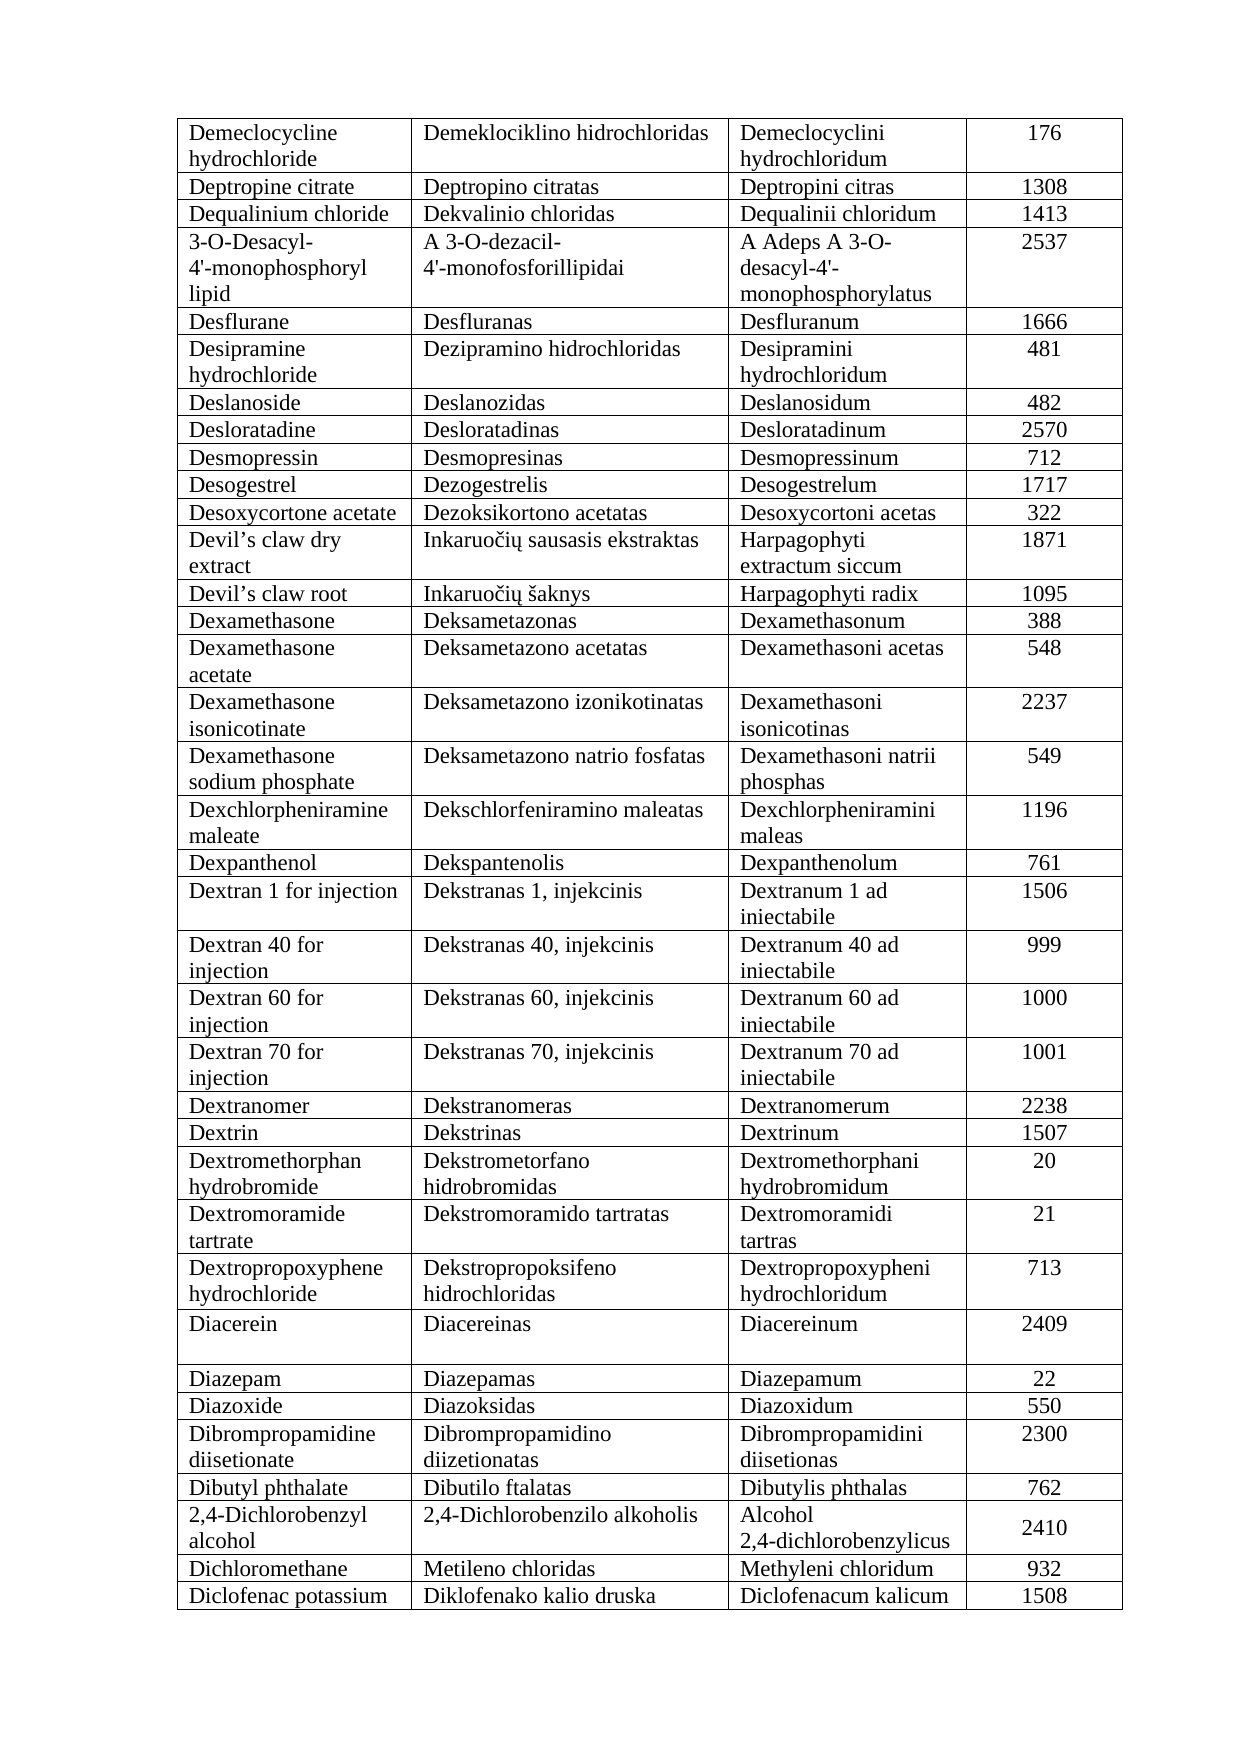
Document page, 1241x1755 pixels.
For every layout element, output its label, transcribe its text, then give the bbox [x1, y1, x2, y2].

table_cell Desloratadinum [729, 416, 966, 443]
table_cell Desoxycortoni acetas [729, 499, 966, 525]
table_cell 176 [967, 119, 1122, 172]
table_cell 1666 [967, 308, 1122, 334]
table_cell Deptropino citratas [412, 173, 728, 199]
table_cell Dekstranas 1, injekcinis [412, 877, 728, 929]
table_cell 2237 [967, 688, 1122, 741]
table_cell Diazepamum [729, 1365, 966, 1392]
table_cell Dextran 70 for injection [178, 1038, 411, 1091]
table_cell Dichloromethane [178, 1555, 411, 1581]
table_cell Dexamethasone acetate [178, 635, 411, 687]
table_cell 761 [967, 850, 1122, 876]
table_cell Demeclocyclini hydrochloridum [729, 119, 966, 172]
table_cell 3-O-Desacyl- 4'-monophosphoryl lipid [178, 228, 411, 307]
table_cell Dexamethasonum [729, 607, 966, 633]
table_cell 1508 [967, 1582, 1122, 1609]
table_cell Desfluranum [729, 308, 966, 334]
table_cell 20 [967, 1147, 1122, 1199]
table_cell Dextromethorphani hydrobromidum [729, 1147, 966, 1199]
table_cell Desipramine hydrochloride [178, 335, 411, 388]
table_cell 1506 [967, 877, 1122, 929]
table_cell 550 [967, 1393, 1122, 1419]
table_cell Dextranomerum [729, 1092, 966, 1118]
table_cell Dekstromoramido tartratas [412, 1200, 728, 1253]
table_cell 22 [967, 1365, 1122, 1392]
table_cell Dezogestrelis [412, 471, 728, 497]
table_cell 2300 [967, 1420, 1122, 1473]
table_cell Deslanozidas [412, 389, 728, 415]
table_cell Dezipramino hidrochloridas [412, 335, 728, 388]
table_cell Diclofenacum kalicum [729, 1582, 966, 1609]
table_cell Desmopressin [178, 444, 411, 470]
table_cell Dextranum 60 ad iniectabile [729, 984, 966, 1037]
table_cell Harpagophyti extractum siccum [729, 526, 966, 579]
table_cell Deksametazono izonikotinatas [412, 688, 728, 741]
table_cell Dekstranas 70, injekcinis [412, 1038, 728, 1091]
table_cell Dibutilo ftalatas [412, 1474, 728, 1500]
table_cell Deslanoside [178, 389, 411, 415]
table_cell 999 [967, 931, 1122, 983]
table_cell Dextranum 40 ad iniectabile [729, 931, 966, 983]
table_cell Dexchlorpheniramini maleas [729, 796, 966, 848]
table_cell Dextrinum [729, 1119, 966, 1146]
table_cell 2,4-Dichlorobenzilo alkoholis [412, 1501, 728, 1554]
table_cell Dibrompropamidino diizetionatas [412, 1420, 728, 1473]
table_cell Dekstropropoksifeno hidrochloridas [412, 1254, 728, 1309]
table_cell Diazepamas [412, 1365, 728, 1392]
table_cell Dekschlorfeniramino maleatas [412, 796, 728, 848]
table_cell 21 [967, 1200, 1122, 1253]
table_cell Desloratadine [178, 416, 411, 443]
table_cell 1413 [967, 200, 1122, 227]
table_cell 2409 [967, 1310, 1122, 1364]
table_cell 482 [967, 389, 1122, 415]
table_cell 712 [967, 444, 1122, 470]
table_cell Dextran 40 for injection [178, 931, 411, 983]
table_cell Dextranum 70 ad iniectabile [729, 1038, 966, 1091]
table_cell 548 [967, 635, 1122, 687]
table_cell 1308 [967, 173, 1122, 199]
table_cell 1871 [967, 526, 1122, 579]
table_cell Diazoxidum [729, 1393, 966, 1419]
table_cell Deksametazono natrio fosfatas [412, 742, 728, 795]
table_cell 549 [967, 742, 1122, 795]
table_cell Deslanosidum [729, 389, 966, 415]
table_cell A Adeps A 3-O-desacyl-4'-monophosphorylatus [729, 228, 966, 307]
table_cell Demeklociklino hidrochloridas [412, 119, 728, 172]
table_cell Dexamethasone sodium phosphate [178, 742, 411, 795]
table_cell Deksametazono acetatas [412, 635, 728, 687]
table_cell 322 [967, 499, 1122, 525]
table_cell Dextranomer [178, 1092, 411, 1118]
table_cell Desogestrel [178, 471, 411, 497]
table_cell Desflurane [178, 308, 411, 334]
table_cell Deksametazonas [412, 607, 728, 633]
table_cell Dekstrinas [412, 1119, 728, 1146]
table_cell Desoxycortone acetate [178, 499, 411, 525]
table_cell Desipramini hydrochloridum [729, 335, 966, 388]
table_cell Dexpanthenolum [729, 850, 966, 876]
table_cell 713 [967, 1254, 1122, 1309]
table_cell Dekstranas 60, injekcinis [412, 984, 728, 1037]
table_cell Deptropini citras [729, 173, 966, 199]
table_cell Dextromethorphan hydrobromide [178, 1147, 411, 1199]
table_cell Desmopressinum [729, 444, 966, 470]
table_cell Diazoxide [178, 1393, 411, 1419]
table_cell Dextranum 1 ad iniectabile [729, 877, 966, 929]
table_cell Dextran 1 for injection [178, 877, 411, 929]
table_cell Dextromoramidi tartras [729, 1200, 966, 1253]
table_cell Dibrompropamidine diisetionate [178, 1420, 411, 1473]
table_cell Demeclocycline hydrochloride [178, 119, 411, 172]
table_cell 1001 [967, 1038, 1122, 1091]
table_cell Dibutyl phthalate [178, 1474, 411, 1500]
table_cell Dexpanthenol [178, 850, 411, 876]
table_cell 2,4-Dichlorobenzyl alcohol [178, 1501, 411, 1554]
table_cell Desloratadinas [412, 416, 728, 443]
table_cell Dextrin [178, 1119, 411, 1146]
table_cell Desogestrelum [729, 471, 966, 497]
table_cell Dekstranas 40, injekcinis [412, 931, 728, 983]
table_cell Diklofenako kalio druska [412, 1582, 728, 1609]
table_cell Diazoksidas [412, 1393, 728, 1419]
table_cell Dexamethasoni natrii phosphas [729, 742, 966, 795]
table_cell 2537 [967, 228, 1122, 307]
table_cell Dekstrometorfano hidrobromidas [412, 1147, 728, 1199]
table_cell Deptropine citrate [178, 173, 411, 199]
table_cell Dextropropoxyphene hydrochloride [178, 1254, 411, 1309]
table_cell 1717 [967, 471, 1122, 497]
table_cell 762 [967, 1474, 1122, 1500]
table_cell Dequalinii chloridum [729, 200, 966, 227]
table_cell Dexchlorpheniramine maleate [178, 796, 411, 848]
table_cell Dexamethasoni isonicotinas [729, 688, 966, 741]
table_cell Dibrompropamidini diisetionas [729, 1420, 966, 1473]
table_cell 2570 [967, 416, 1122, 443]
table_cell Metileno chloridas [412, 1555, 728, 1581]
table_cell Dezoksikortono acetatas [412, 499, 728, 525]
table_cell Inkaruočių sausasis ekstraktas [412, 526, 728, 579]
table_cell Dextropropoxypheni hydrochloridum [729, 1254, 966, 1309]
table_cell Alcohol 2,4-dichlorobenzylicus [729, 1501, 966, 1554]
table_cell Dekvalinio chloridas [412, 200, 728, 227]
table_cell 1000 [967, 984, 1122, 1037]
table_cell Devil’s claw root [178, 580, 411, 606]
table_cell Desfluranas [412, 308, 728, 334]
table_cell Harpagophyti radix [729, 580, 966, 606]
table_cell Dexamethasone isonicotinate [178, 688, 411, 741]
table_cell 1196 [967, 796, 1122, 848]
table_cell Dekspantenolis [412, 850, 728, 876]
table_cell 1507 [967, 1119, 1122, 1146]
table_cell Dequalinium chloride [178, 200, 411, 227]
table_cell Desmopresinas [412, 444, 728, 470]
table_cell 2410 [967, 1501, 1122, 1554]
table_cell Diclofenac potassium [178, 1582, 411, 1609]
table_cell A 3-O-dezacil- 4'-monofosforillipidai [412, 228, 728, 307]
table_cell Dexamethasone [178, 607, 411, 633]
table_cell Diacereinum [729, 1310, 966, 1364]
table_cell 1095 [967, 580, 1122, 606]
table_cell Diacerein [178, 1310, 411, 1364]
table_cell 388 [967, 607, 1122, 633]
table_cell Diazepam [178, 1365, 411, 1392]
table_cell Dibutylis phthalas [729, 1474, 966, 1500]
table_cell Dexamethasoni acetas [729, 635, 966, 687]
table_cell Methyleni chloridum [729, 1555, 966, 1581]
table_cell 2238 [967, 1092, 1122, 1118]
table_cell Devil’s claw dry extract [178, 526, 411, 579]
table_cell Diacereinas [412, 1310, 728, 1364]
table_cell Dextromoramide tartrate [178, 1200, 411, 1253]
table_cell Inkaruočių šaknys [412, 580, 728, 606]
table_cell 481 [967, 335, 1122, 388]
table_cell Dekstranomeras [412, 1092, 728, 1118]
table_cell Dextran 60 for injection [178, 984, 411, 1037]
table_cell 932 [967, 1555, 1122, 1581]
